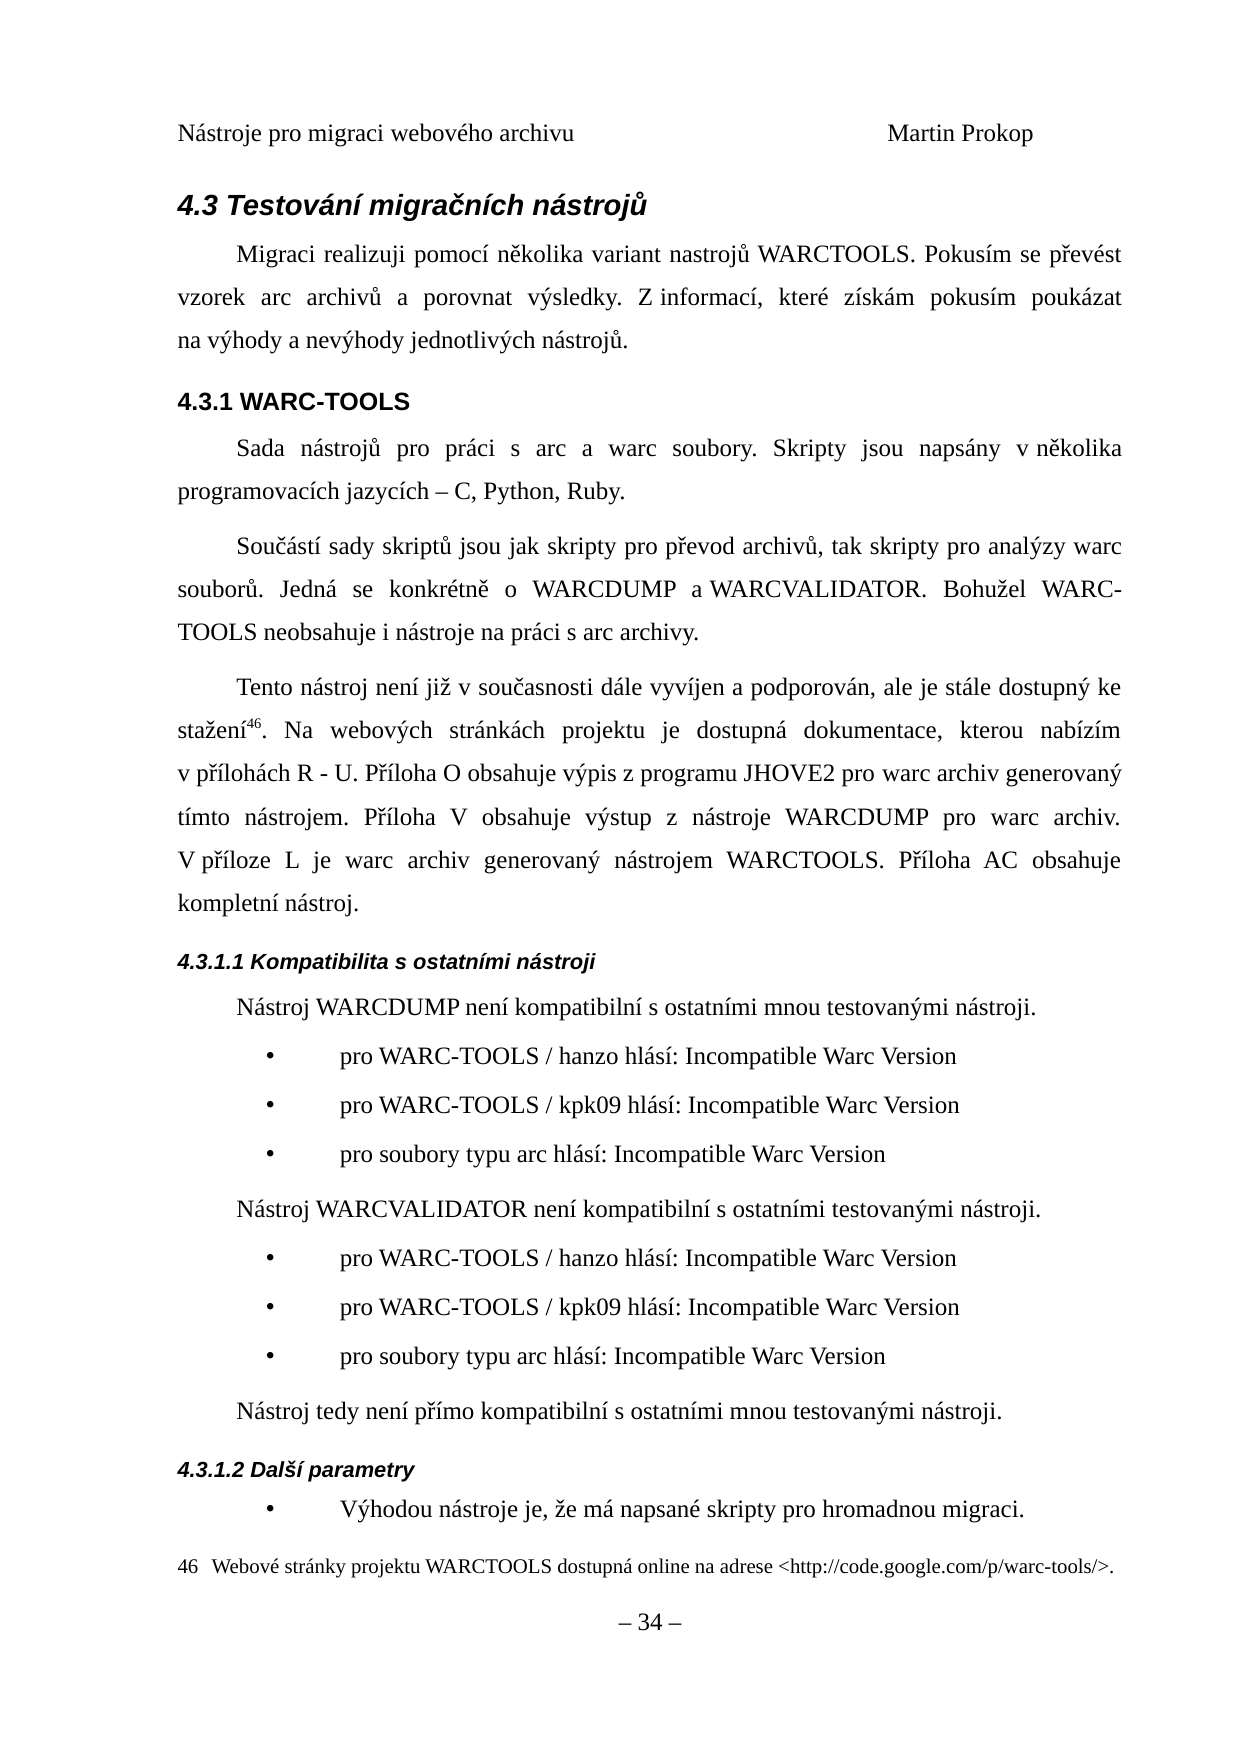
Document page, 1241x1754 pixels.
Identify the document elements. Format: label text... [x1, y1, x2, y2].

text Migraci realizuji pomocí několika variant nastrojů WARCTOOLS. Pokusím se převést vzorek arc archivů a porovnat výsledky. Z informací, které získám pokusím poukázat na výhody a nevýhody jednotlivých nástrojů. [177, 239, 1122, 354]
text Tento nástroj není již v současnosti dále vyvíjen a podporován, ale je stále dostupný ke stažení. Na webových stránkách projektu je dostupná dokumentace, kterou nabízím v přílohách R - U. Příloha O obsahuje výpis z programu JHOVE2 pro warc archiv generovaný tímto nástrojem. Příloha V obsahuje výstup z nástroje WARCDUMP pro warc archiv. V příloze L je warc archiv generovaný nástrojem WARCTOOLS. Příloha AC obsahuje kompletní nástroj. [177, 672, 1122, 917]
subtitle 4.3 Testování migračních nástrojů [177, 188, 1122, 222]
text Nástroj WARCVALIDATOR není kompatibilní s ostatními testovanými nástroji. [177, 1194, 1122, 1223]
text Nástroj tedy není přímo kompatibilní s ostatními mnou testovanými nástroji. [177, 1396, 1122, 1425]
list pro soubory typu arc hlásí: Incompatible Warc Version [266, 1139, 1122, 1168]
text Nástroj WARCDUMP není kompatibilní s ostatními mnou testovanými nástroji. [177, 992, 1122, 1020]
list Výhodou nástroje je, že má napsané skripty pro hromadnou migraci. [266, 1494, 1122, 1523]
text Webové stránky projektu WARCTOOLS dostupná online na adrese <http://code.google.com/p/warc-tools/>. [177, 1553, 1122, 1578]
list pro WARC-TOOLS / hanzo hlásí: Incompatible Warc Version [266, 1041, 1122, 1069]
text Sada nástrojů pro práci s arc a warc soubory. Skripty jsou napsány v několika programovacích jazycích – C, Python, Ruby. [177, 433, 1122, 505]
text Součástí sady skriptů jsou jak skripty pro převod archivů, tak skripty pro analýzy warc souborů. Jedná se konkrétně o WARCDUMP a WARCVALIDATOR. Bohužel WARC-TOOLS neobsahuje i nástroje na práci s arc archivy. [177, 531, 1122, 646]
subtitle 4.3.1.2 Další parametry [177, 1457, 1122, 1482]
list pro WARC-TOOLS / kpk09 hlásí: Incompatible Warc Version [266, 1292, 1122, 1321]
subtitle 4.3.1 WARC-TOOLS [177, 386, 1122, 415]
list pro soubory typu arc hlásí: Incompatible Warc Version [266, 1341, 1122, 1370]
list pro WARC-TOOLS / hanzo hlásí: Incompatible Warc Version [266, 1243, 1122, 1272]
list pro WARC-TOOLS / kpk09 hlásí: Incompatible Warc Version [266, 1090, 1122, 1118]
subtitle 4.3.1.1 Kompatibilita s ostatními nástroji [177, 949, 1122, 974]
